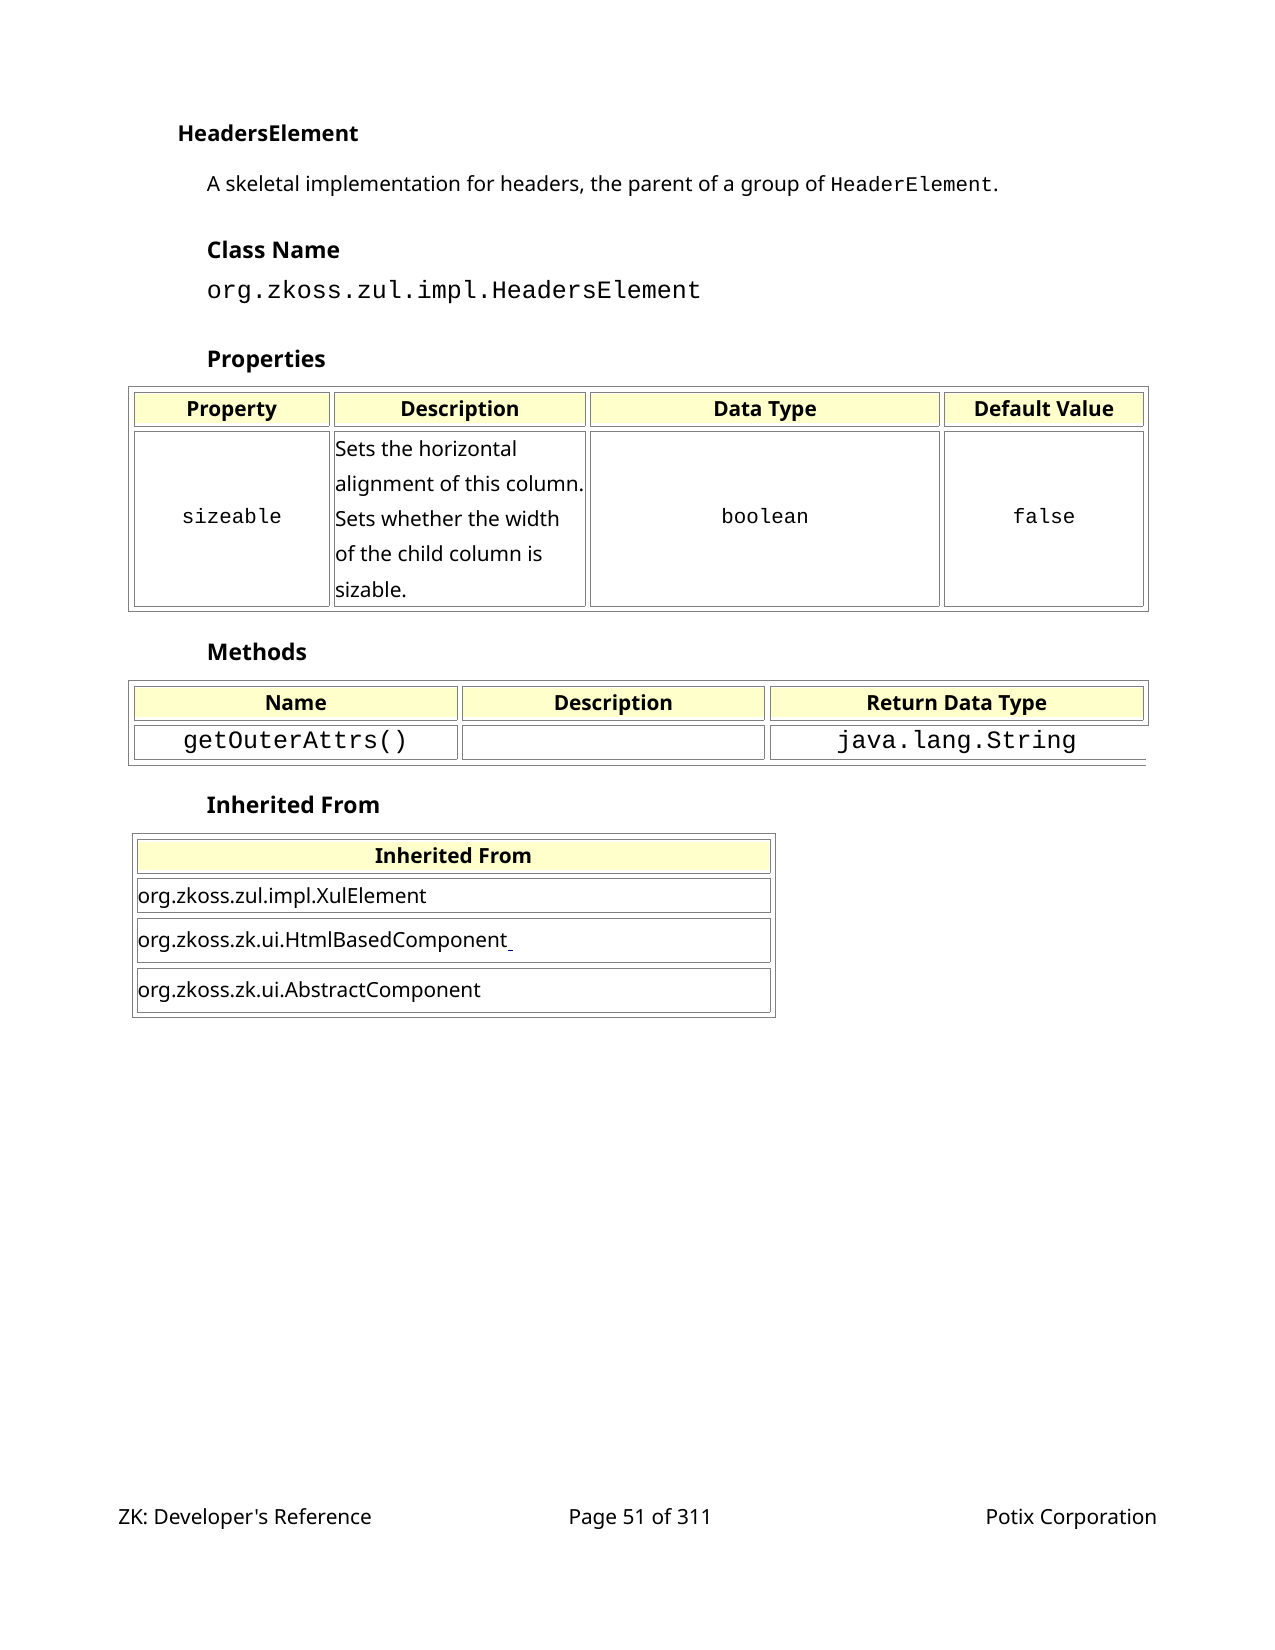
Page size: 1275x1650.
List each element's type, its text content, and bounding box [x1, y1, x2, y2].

table_cell getOuterAttrs() [131, 720, 459, 759]
subtitle Class Name [207, 234, 1157, 265]
table_cell false [942, 426, 1146, 606]
table_cell sizeable [131, 426, 332, 606]
table_cell [463, 726, 764, 759]
table_cell [460, 720, 767, 759]
table_cell org.zkoss.zk.ui.AbstractComponent [134, 962, 772, 1012]
table_cell org.zkoss.zk.ui.HtmlBasedComponent [134, 912, 772, 962]
table_header Property [131, 387, 332, 426]
table_cell org.zkoss.zul.impl.XulElement [134, 873, 772, 912]
subtitle Inherited From [207, 789, 1157, 821]
table_cell boolean [588, 426, 942, 606]
subtitle Methods [207, 636, 1157, 668]
table_header Description [332, 387, 588, 426]
subtitle Properties [207, 342, 1157, 374]
subtitle HeadersElement [177, 118, 1157, 148]
text A skeletal implementation for headers, the parent of a group of HeaderElement. [207, 169, 1157, 197]
table_cell java.lang.String [767, 720, 1146, 759]
table_header Default Value [942, 387, 1146, 426]
table_cell Sets the horizontal alignment of this column. Sets whether the width of the child column is sizable. [332, 426, 588, 606]
table_header Name [131, 681, 459, 719]
table_header Description [460, 681, 767, 719]
table_header Data Type [588, 387, 942, 426]
text org.zkoss.zul.impl.HeadersElement [207, 278, 1157, 306]
table_header Inherited From [134, 834, 772, 873]
table_header Return Data Type [767, 681, 1146, 719]
